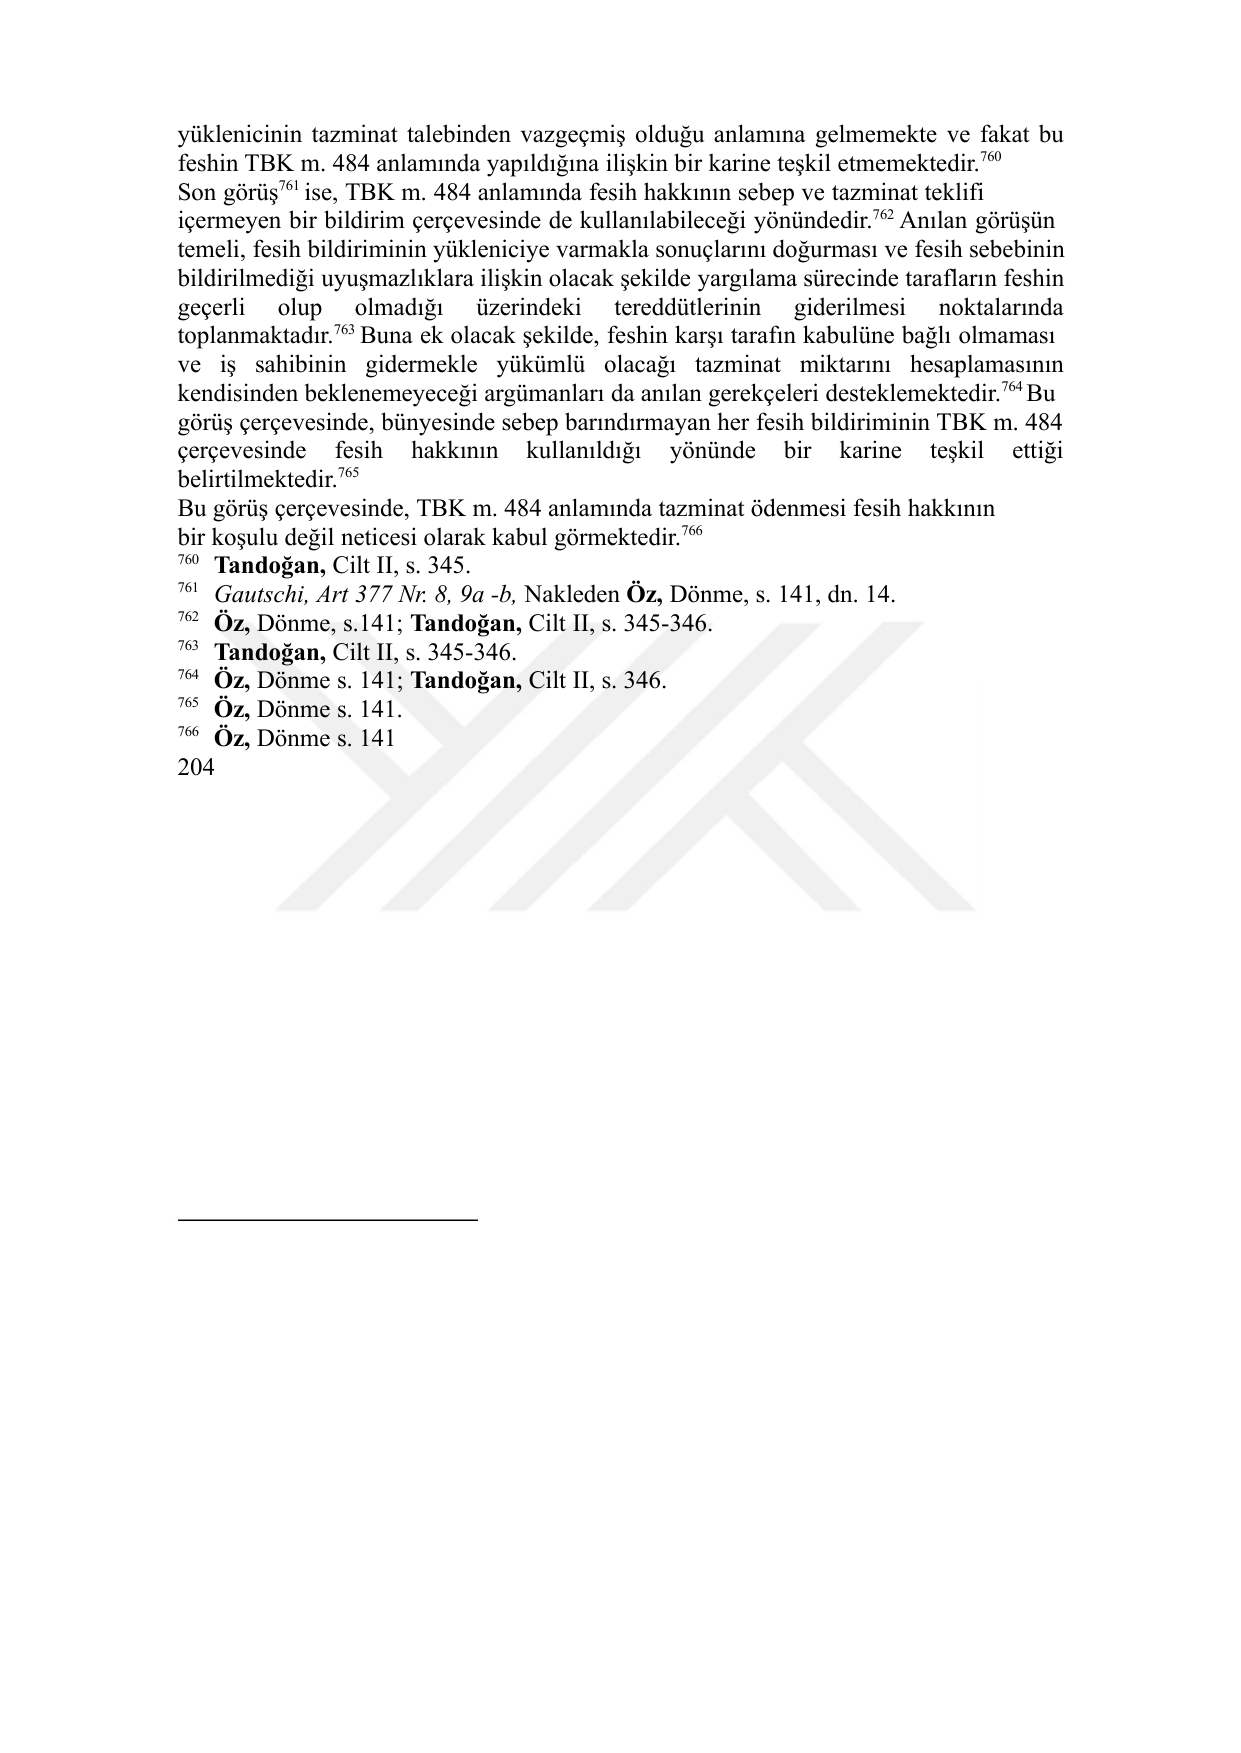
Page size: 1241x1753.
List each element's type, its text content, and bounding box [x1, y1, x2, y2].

text feshin TBK m. 484 anlamında yapıldığına ilişkin bir karine teşkil etmemektedir.760 [177, 148, 1230, 177]
text yüklenicinin tazminat talebinden vazgeçmiş olduğu anlamına gelmemekte ve fakat bu [177, 119, 1230, 148]
text 764 Öz, Dönme s. 141; Tandoğan, Cilt II, s. 346. [177, 666, 1230, 694]
text belirtilmektedir.765 [177, 464, 1230, 493]
text 763 Tandoğan, Cilt II, s. 345-346. [177, 637, 1230, 666]
text ve iş sahibinin gidermekle yükümlü olacağı tazminat miktarını hesaplamasının [177, 349, 1230, 378]
text 204 [177, 752, 1230, 781]
text toplanmaktadır.763 Buna ek olacak şekilde, feshin karşı tarafın kabulüne bağlı olmaması [177, 321, 1230, 349]
text temeli, fesih bildiriminin yükleniciye varmakla sonuçlarını doğurması ve fesih sebebinin [177, 234, 1230, 263]
text Bu görüş çerçevesinde, TBK m. 484 anlamında tazminat ödenmesi fesih hakkının [177, 493, 1230, 522]
text geçerli olup olmadığı üzerindeki tereddütlerinin giderilmesi noktalarında [177, 292, 1230, 321]
text Son görüş761 ise, TBK m. 484 anlamında fesih hakkının sebep ve tazminat teklifi [177, 177, 1230, 206]
text içermeyen bir bildirim çerçevesinde de kullanılabileceği yönündedir.762 Anılan görüşün [177, 206, 1230, 234]
text 765 Öz, Dönme s. 141. [177, 694, 1230, 723]
text 760 Tandoğan, Cilt II, s. 345. [177, 551, 1230, 579]
picture [175, 1216, 480, 1223]
text görüş çerçevesinde, bünyesinde sebep barındırmayan her fesih bildiriminin TBK m. 484 [177, 407, 1230, 436]
picture [206, 612, 982, 921]
text kendisinden beklenemeyeceği argümanları da anılan gerekçeleri desteklemektedir.764 Bu [177, 378, 1230, 407]
text bildirilmediği uyuşmazlıklara ilişkin olacak şekilde yargılama sürecinde tarafların feshin [177, 263, 1230, 292]
text bir koşulu değil neticesi olarak kabul görmektedir.766 [177, 522, 1230, 551]
text çerçevesinde fesih hakkının kullanıldığı yönünde bir karine teşkil ettiği [177, 436, 1230, 464]
text 766 Öz, Dönme s. 141 [177, 723, 1230, 752]
text 761 Gautschi, Art 377 Nr. 8, 9a -b, Nakleden Öz, Dönme, s. 141, dn. 14. [177, 579, 1230, 608]
text 762 Öz, Dönme, s.141; Tandoğan, Cilt II, s. 345-346. [177, 608, 1230, 637]
